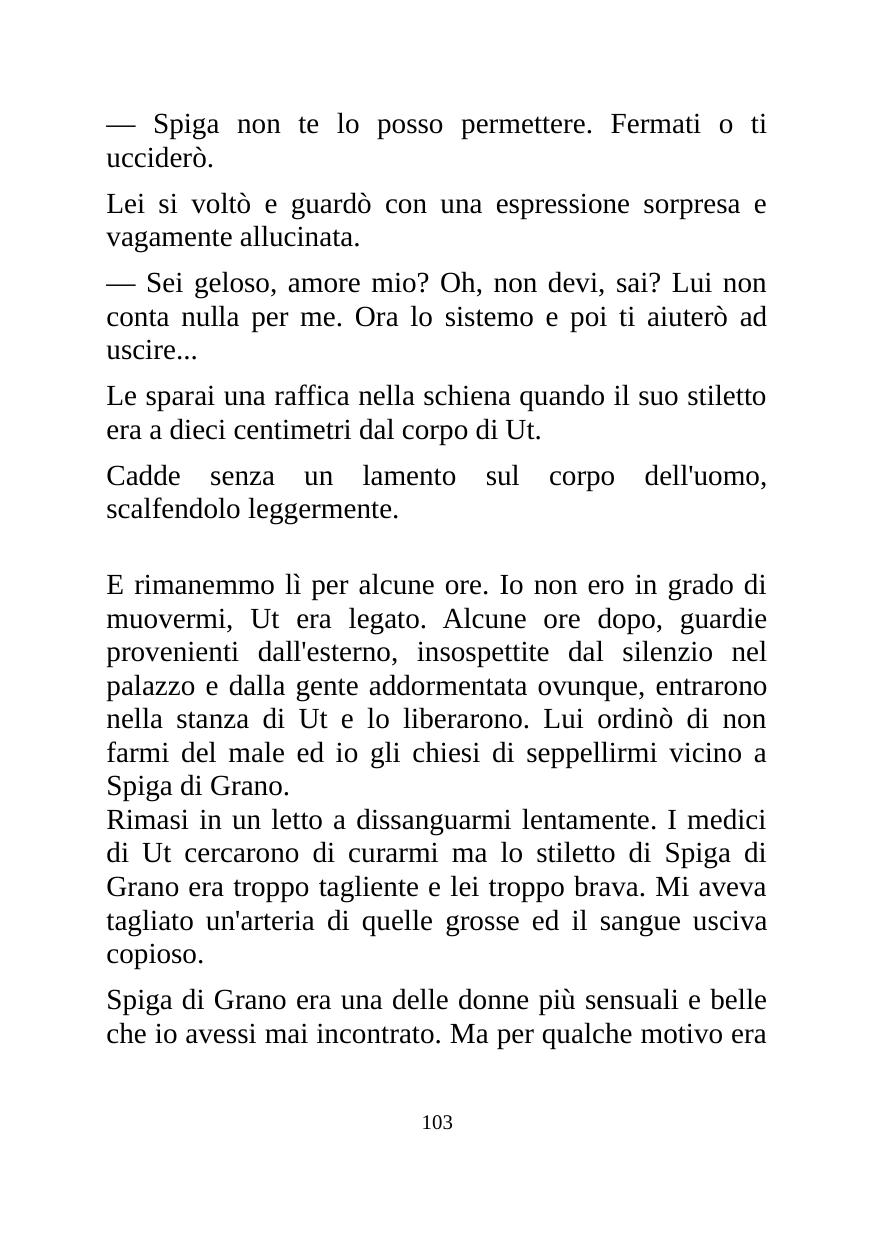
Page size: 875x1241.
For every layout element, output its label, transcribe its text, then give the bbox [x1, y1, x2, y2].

text Lei si voltò e guardò con una espressione sorpresa e vagamente allucinata. [106, 186, 768, 253]
text E rimanemmo lì per alcune ore. Io non ero in grado di muovermi, Ut era legato. Alcune ore dopo, guardie provenienti dall'esterno, insospettite dal silenzio nel palazzo e dalla gente addormentata ovunque, entrarono nella stanza di Ut e lo liberarono. Lui ordinò di non farmi del male ed io gli chiesi di seppellirmi vicino a Spiga di Grano. [106, 567, 768, 802]
text Le sparai una raffica nella schiena quando il suo stiletto era a dieci centimetri dal corpo di Ut. [106, 378, 768, 446]
text Spiga di Grano era una delle donne più sensuali e belle che io avessi mai incontrato. Ma per qualche motivo era [106, 982, 768, 1049]
text — Spiga non te lo posso permettere. Fermati o ti ucciderò. [106, 106, 768, 173]
text Rimasi in un letto a dissanguarmi lentamente. I medici di Ut cercarono di curarmi ma lo stiletto di Spiga di Grano era troppo tagliente e lei troppo brava. Mi aveva tagliato un'arteria di quelle grosse ed il sangue usciva copioso. [106, 802, 768, 970]
text — Sei geloso, amore mio? Oh, non devi, sai? Lui non conta nulla per me. Ora lo sistemo e poi ti aiuterò ad uscire... [106, 265, 768, 366]
text Cadde senza un lamento sul corpo dell'uomo, scalfendolo leggermente. [106, 458, 768, 525]
